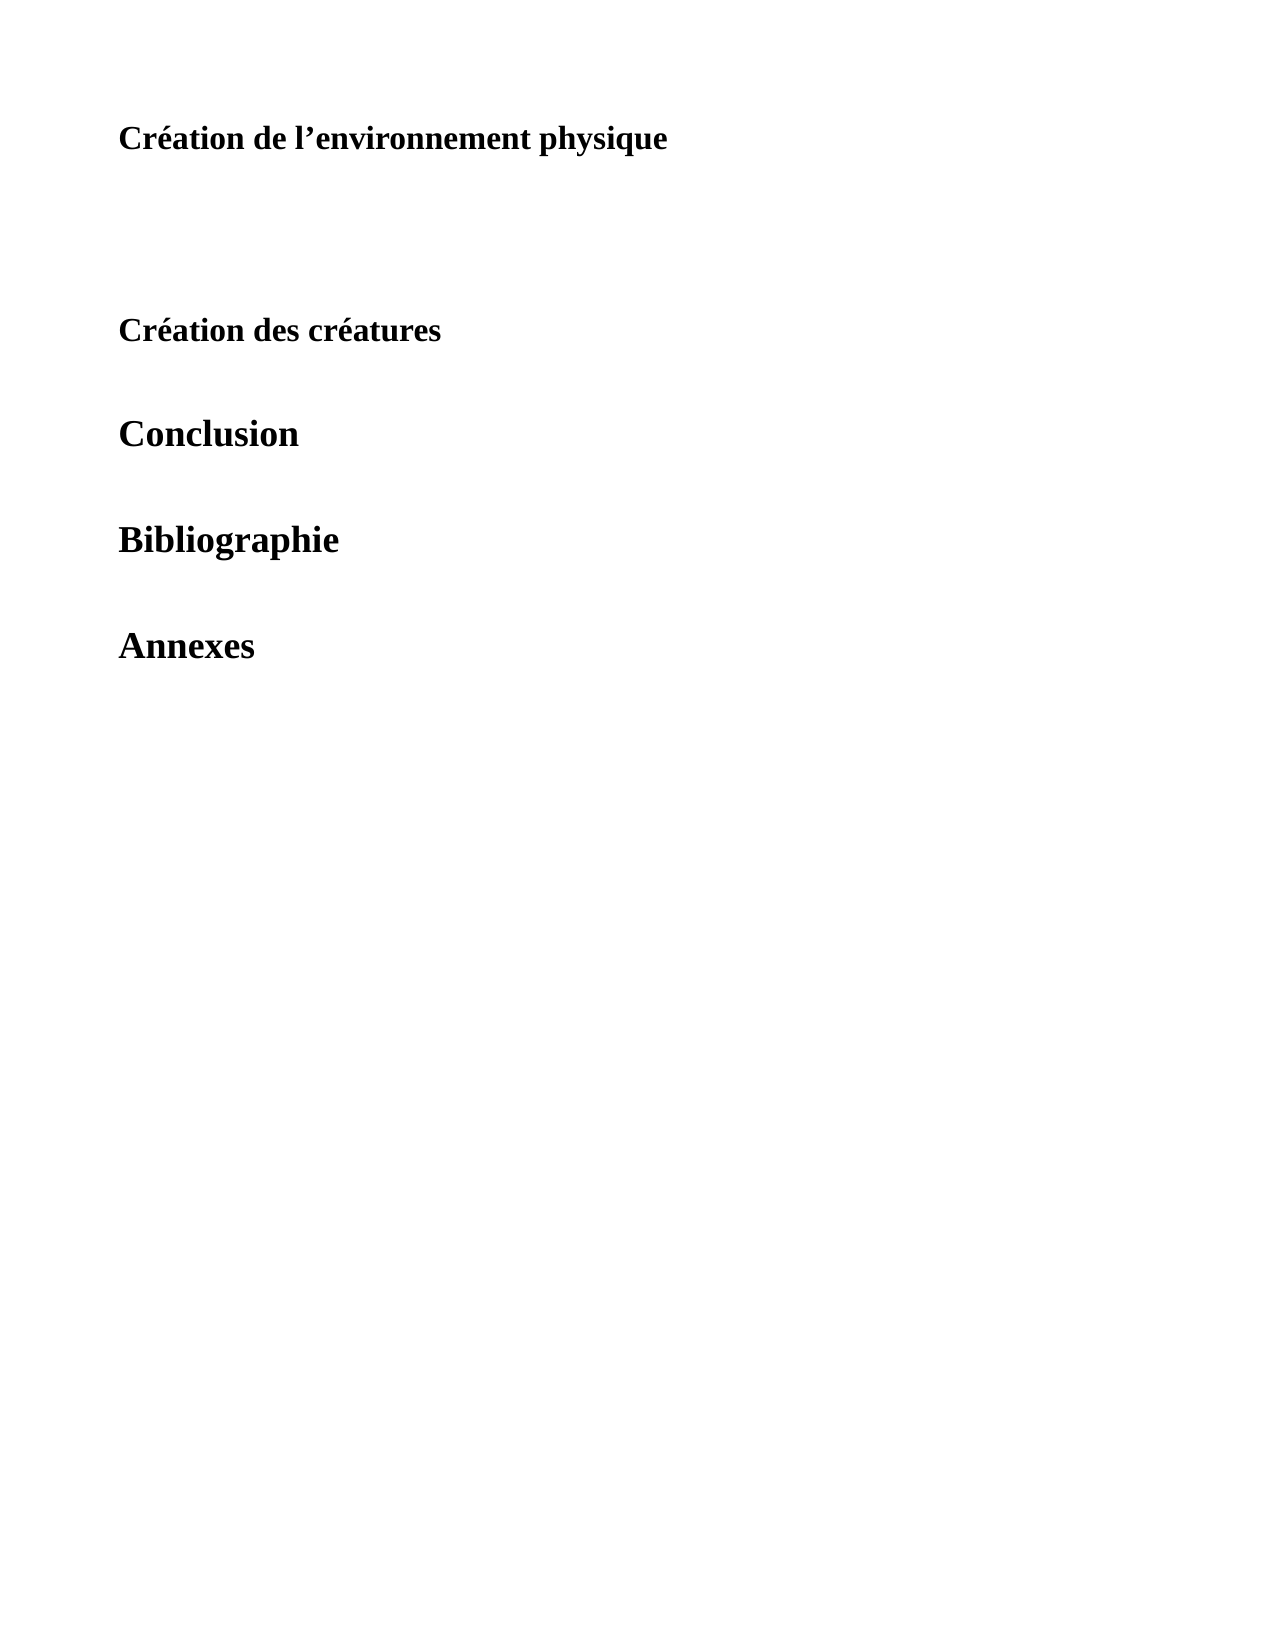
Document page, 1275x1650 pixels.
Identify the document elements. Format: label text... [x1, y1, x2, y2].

subtitle Conclusion [118, 411, 1157, 455]
subtitle Bibliographie [118, 517, 1157, 561]
subtitle Création de l’environnement physique [118, 118, 1157, 157]
subtitle Création des créatures [118, 310, 1157, 349]
subtitle Annexes [118, 623, 1157, 667]
